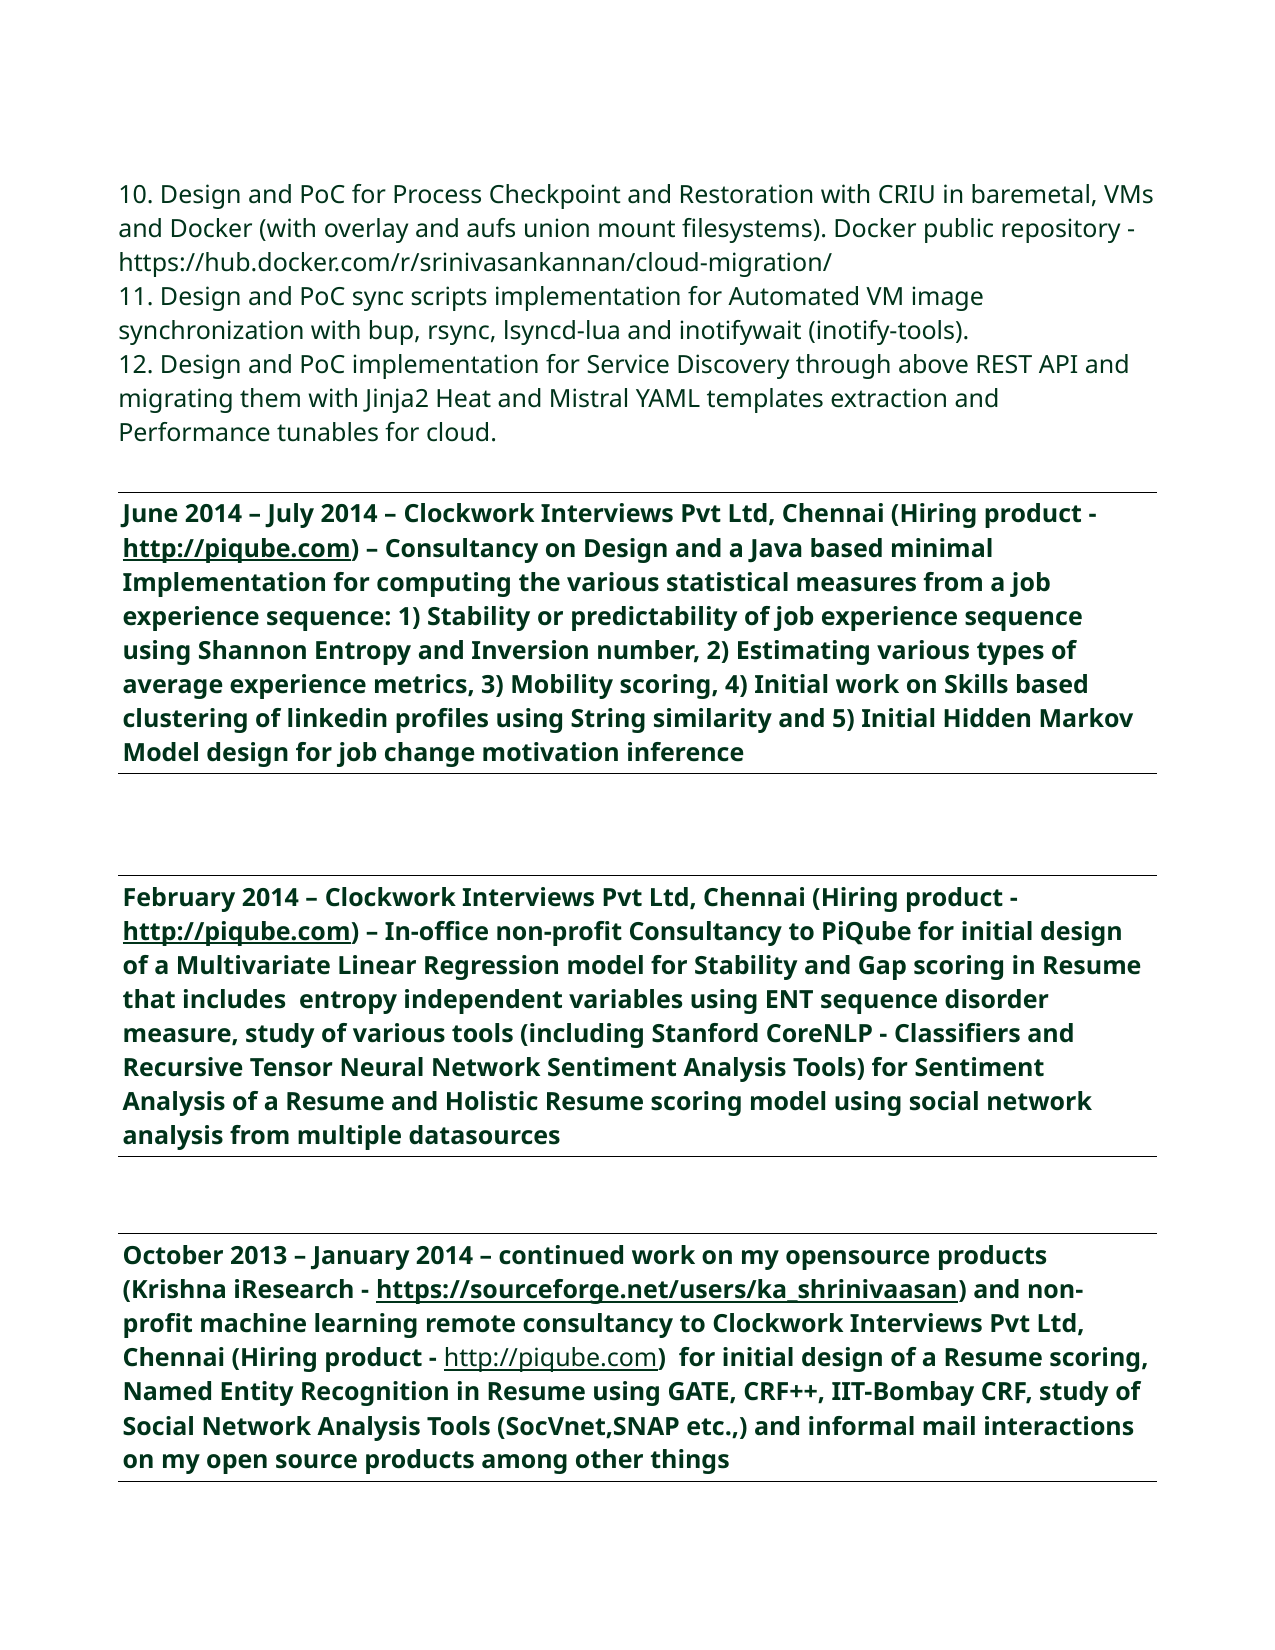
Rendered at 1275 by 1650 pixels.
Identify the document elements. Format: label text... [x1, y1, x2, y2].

text June 2014 – July 2014 – Clockwork Interviews Pvt Ltd, Chennai (Hiring product - http://piqube.com) – Consultancy on Design and a Java based minimal Implementation for computing the various statistical measures from a job experience sequence: 1) Stability or predictability of job experience sequence using Shannon Entropy and Inversion number, 2) Estimating various types of average experience metrics, 3) Mobility scoring, 4) Initial work on Skills based clustering of linkedin profiles using String similarity and 5) Initial Hidden Markov Model design for job change motivation inference [118, 493, 1157, 773]
text February 2014 – Clockwork Interviews Pvt Ltd, Chennai (Hiring product - http://piqube.com) – In-office non-profit Consultancy to PiQube for initial design of a Multivariate Linear Regression model for Stability and Gap scoring in Resume that includes entropy independent variables using ENT sequence disorder measure, study of various tools (including Stanford CoreNLP - Classifiers and Recursive Tensor Neural Network Sentiment Analysis Tools) for Sentiment Analysis of a Resume and Holistic Resume scoring model using social network analysis from multiple datasources [118, 876, 1157, 1156]
text 10. Design and PoC for Process Checkpoint and Restoration with CRIU in baremetal, VMs and Docker (with overlay and aufs union mount filesystems). Docker public repository - https://hub.docker.com/r/srinivasankannan/cloud-migration/ [118, 176, 1157, 278]
text 11. Design and PoC sync scripts implementation for Automated VM image synchronization with bup, rsync, lsyncd-lua and inotifywait (inotify-tools). [118, 278, 1157, 347]
text 12. Design and PoC implementation for Service Discovery through above REST API and migrating them with Jinja2 Heat and Mistral YAML templates extraction and Performance tunables for cloud. [118, 347, 1157, 449]
text October 2013 – January 2014 – continued work on my opensource products (Krishna iResearch - https://sourceforge.net/users/ka_shrinivaasan) and non-profit machine learning remote consultancy to Clockwork Interviews Pvt Ltd, Chennai (Hiring product - http://piqube.com) for initial design of a Resume scoring, Named Entity Recognition in Resume using GATE, CRF++, IIT-Bombay CRF, study of Social Network Analysis Tools (SocVnet,SNAP etc.,) and informal mail interactions on my open source products among other things [118, 1234, 1157, 1481]
